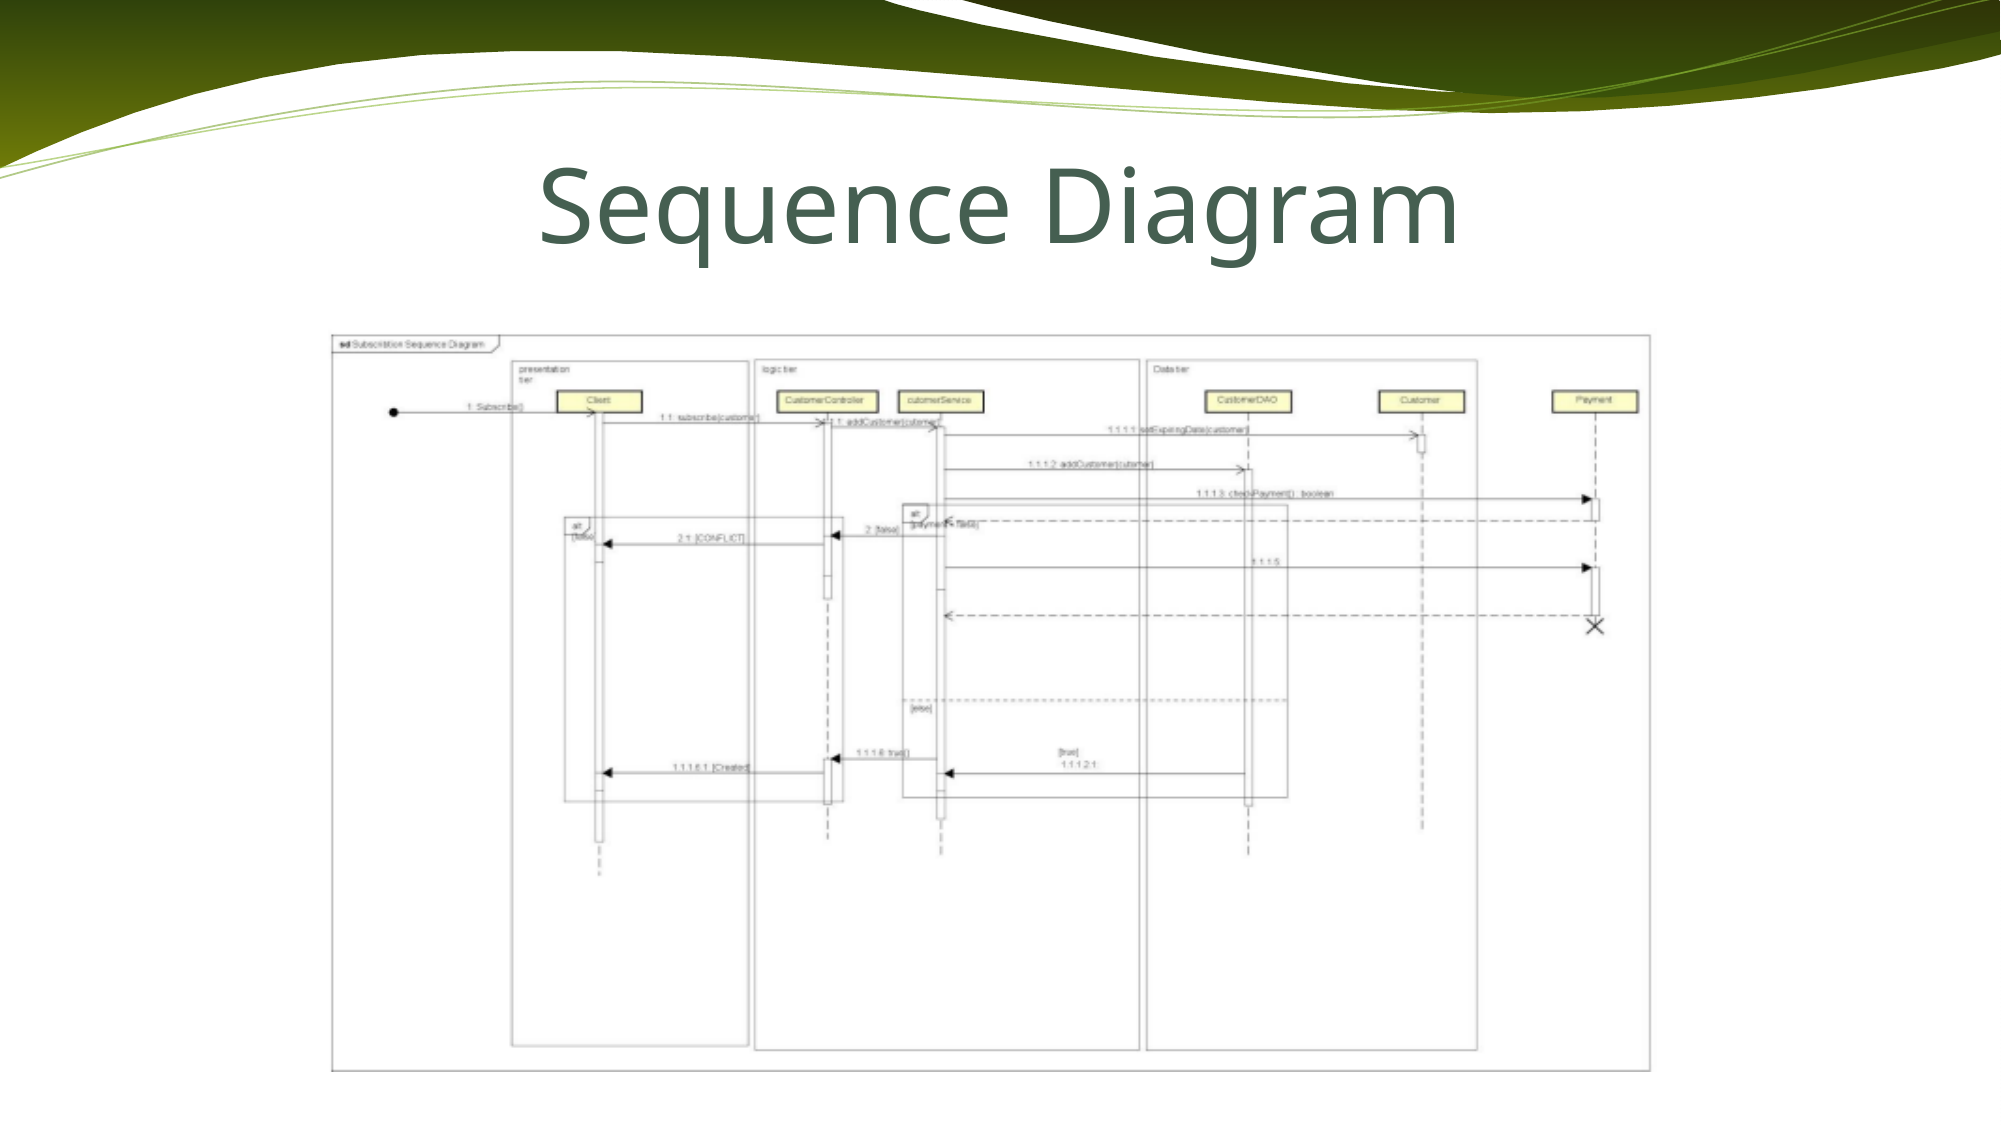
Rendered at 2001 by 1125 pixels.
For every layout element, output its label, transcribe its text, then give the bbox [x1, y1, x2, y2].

picture [328, 328, 1657, 1073]
title Sequence Diagram [99, 115, 1900, 265]
